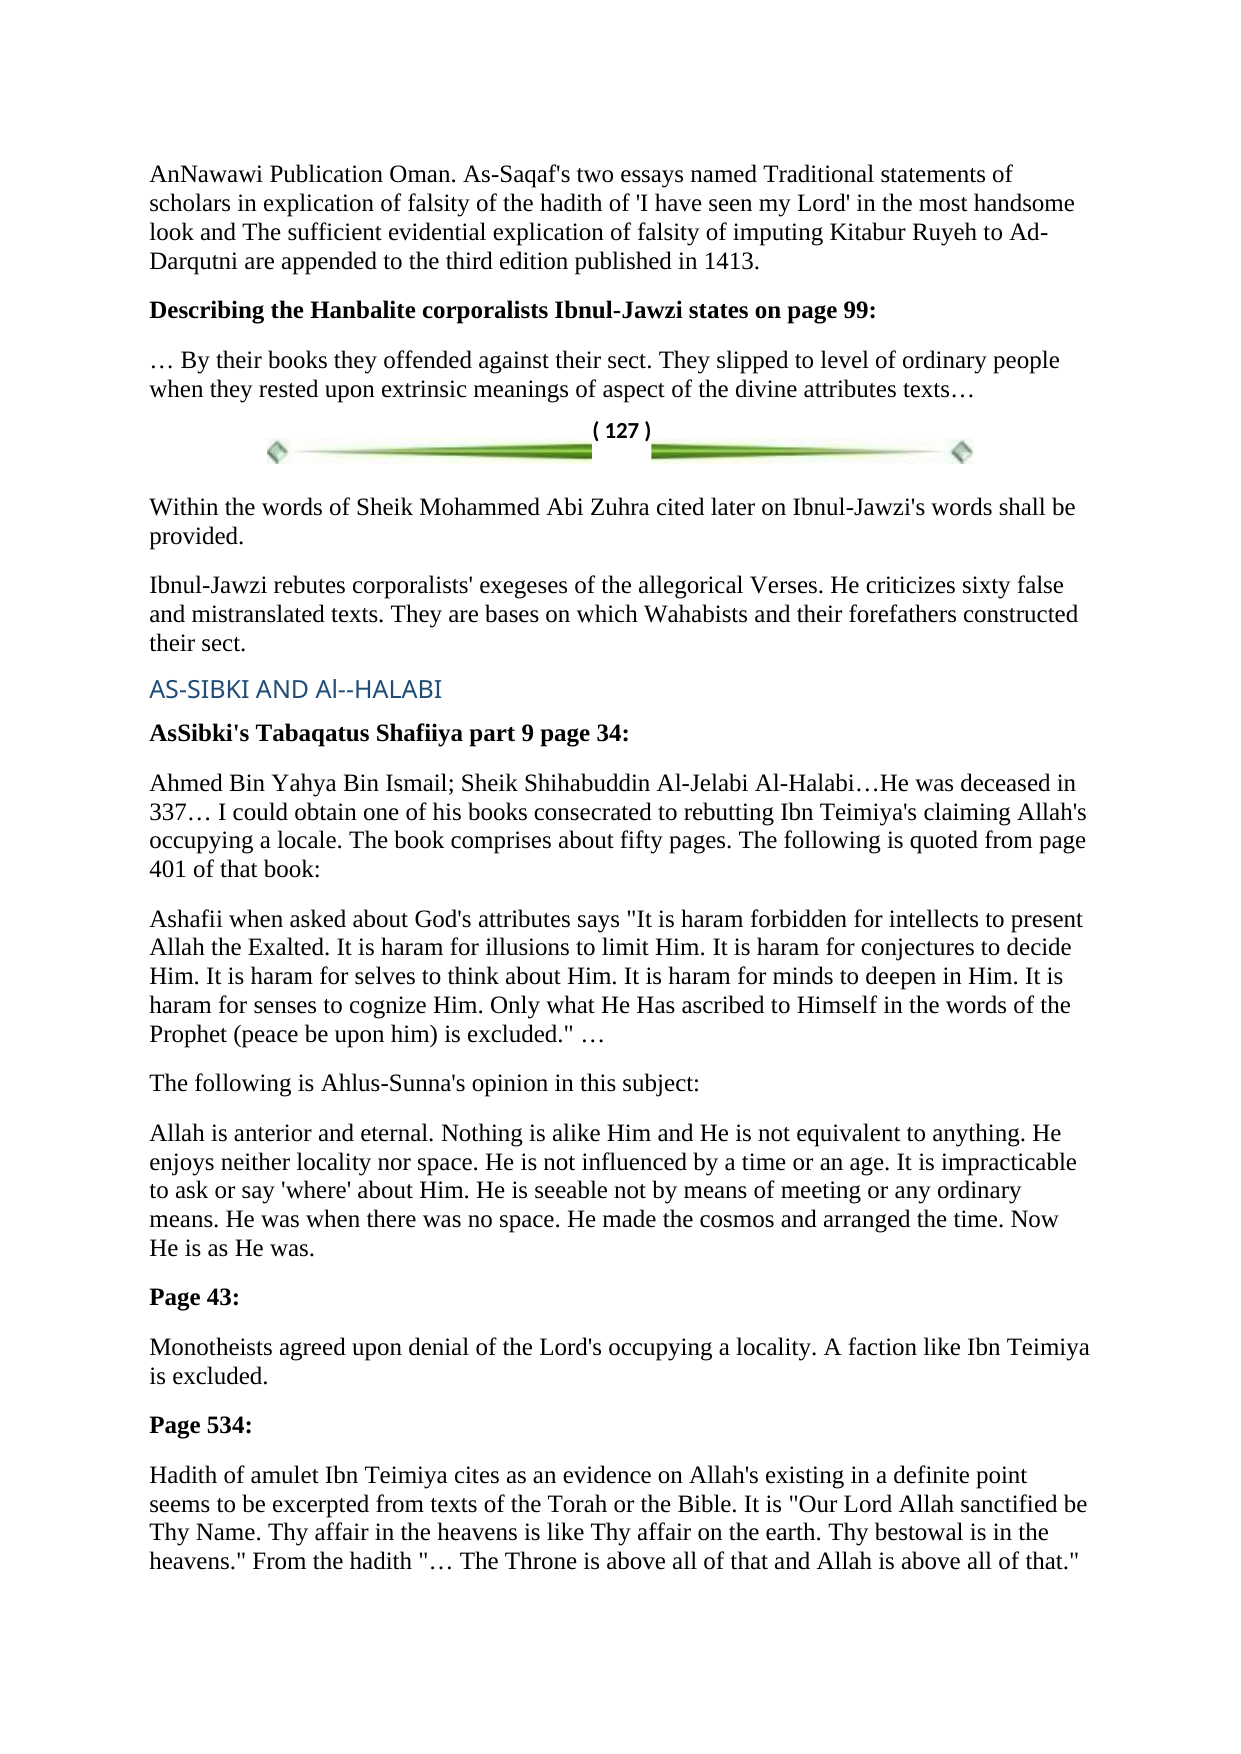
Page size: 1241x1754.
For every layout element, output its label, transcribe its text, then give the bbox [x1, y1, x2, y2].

table_header ( 127 ) Within the words of Sheik Mohammed Abi Zuhra cited later on Ibnul­-Jawzi's words shall be provided. Ibnul-­Jawzi rebutes corporalists' exegeses of the allegorical Verses. He criticizes sixty false and mistranslated texts. They are bases on which Wahabists and their forefathers constructed their sect. AS­-SIBKI AND Al--HALABI As­Sibki's Tabaqatus Shafiiya part 9 page 34: Ahmed Bin Yahya Bin Ismail; Sheik Shihabuddin Al-­Jelabi Al-­Halabi…He was deceased in 337… I could obtain one of his books consecrated to rebutting Ibn Teimiya's claiming Allah's occupying a locale. The book comprises about fifty pages. The following is quoted from page 40­1 of that book: Ashafii when asked about God's attributes says "It is haram ­forbidden­ for intellects to present Allah the Exalted. It is haram for illusions to limit Him. It is haram for conjectures to decide Him. It is haram for selves to think about Him. It is haram for minds to deepen in Him. It is haram for senses to cognize Him. Only what He Has ascribed to Himself in the words of the Prophet (peace be upon him) is excluded." … The following is Ahlus­-Sunna's opinion in this subject: Allah is anterior and eternal. Nothing is alike Him and He is not equivalent to anything. He enjoys neither locality nor space. He is not influenced by a time or an age. It is impracticable to ask or say 'where' about Him. He is seeable not by means of meeting or any ordinary means. He was when there was no space. He made the cosmos and arranged the time. Now He is as He was. Page 43: Monotheists agreed upon denial of the Lord's occupying a locality. A faction like Ibn Teimiya is excluded. Page 53­4: Hadith of amulet Ibn Teimiya cites as an evidence on Allah's existing in a definite point seems to be excerpted from texts of the Torah or the Bible. It is "Our Lord Allah sanctified be Thy Name. Thy affair in the heavens is like Thy affair on the earth. Thy bestowal is in the heavens." From the hadith "… The Throne is above all of that and Allah is above all of that." [148, 415, 1093, 1576]
table_header An­Nawawi Publication Oman. As­-Saqaf's two essays named Traditional statements of scholars in explication of falsity of the hadith of 'I have seen my Lord' in the most handsome look and The sufficient evidential explication of falsity of imputing Kitabur Ruyeh to Ad­Darqutni are appended to the third edition published in 1413. Describing the Hanbalite corporalists Ibnul-­Jawzi states on page 99: … By their books they offended against their sect. They slipped to level of ordinary people when they rested upon extrinsic meanings of aspect of the divine attributes texts… [148, 148, 1093, 414]
